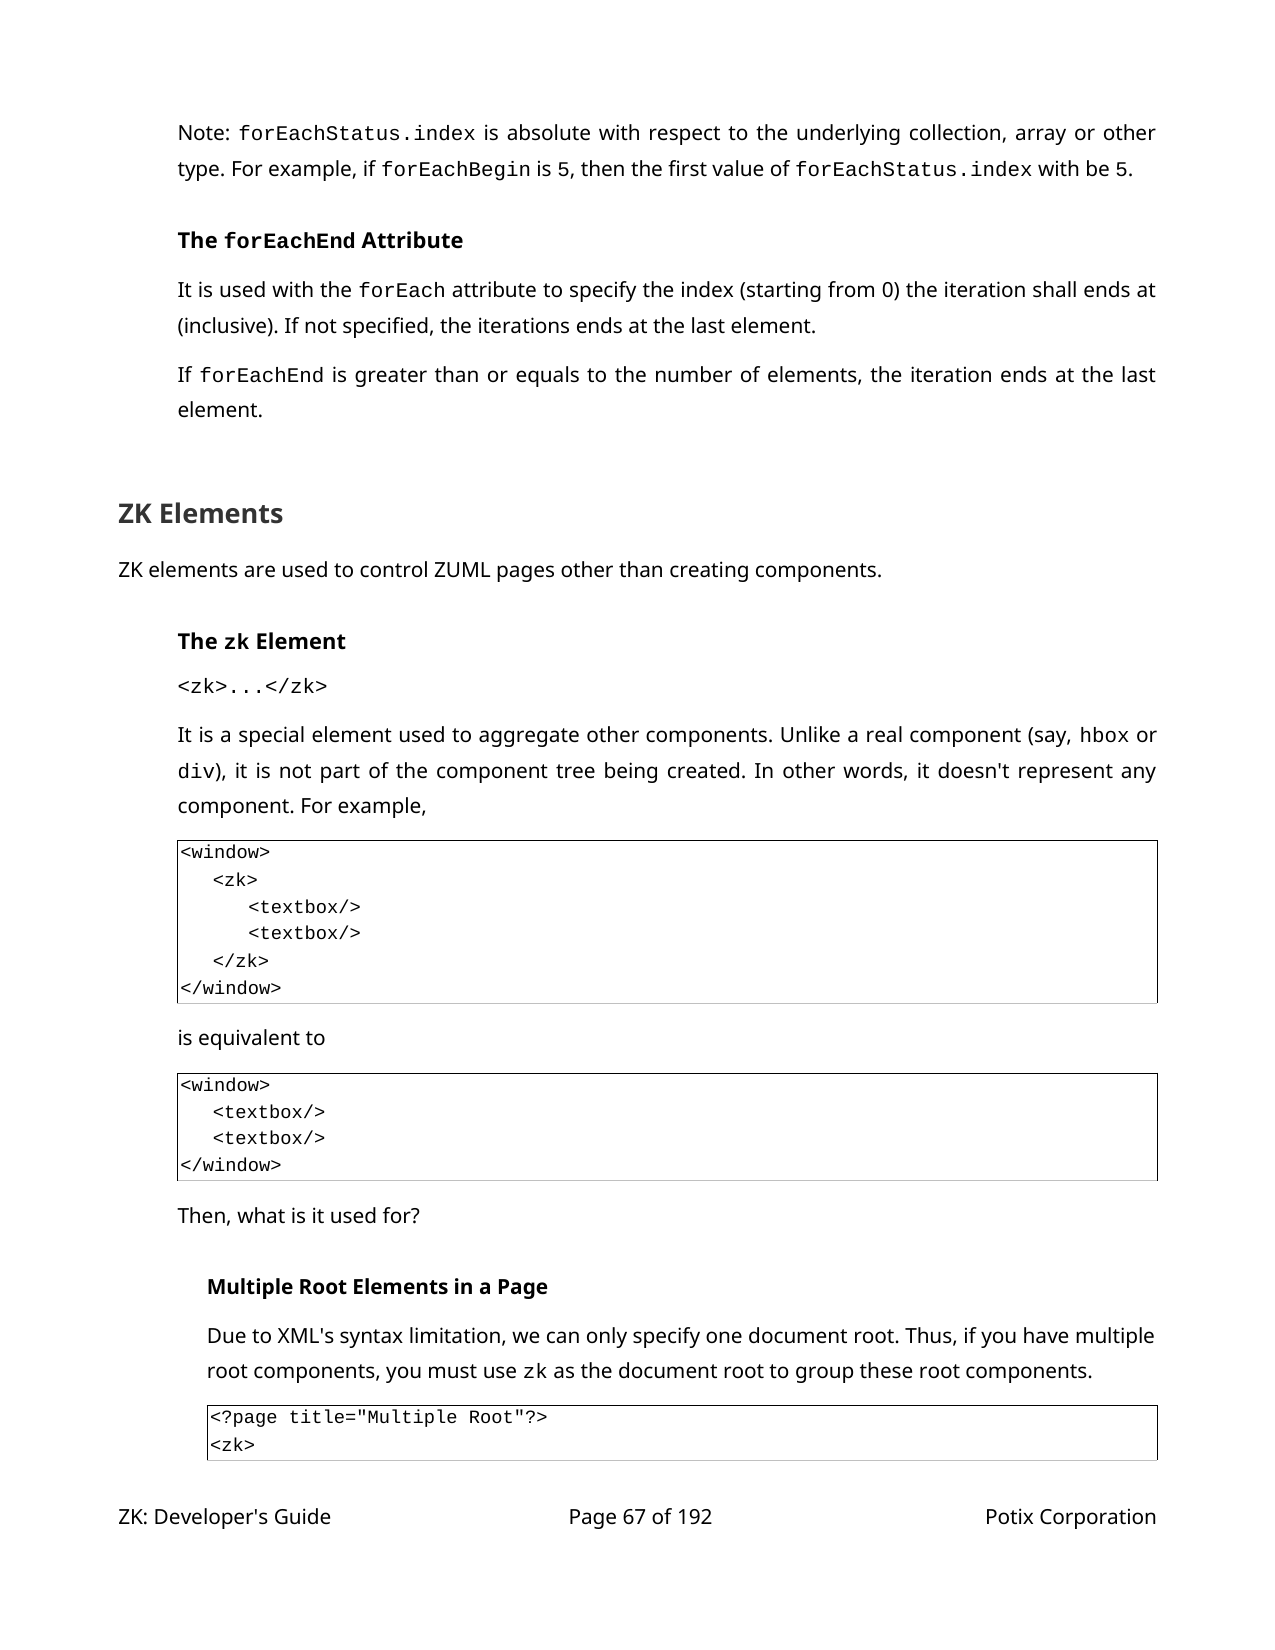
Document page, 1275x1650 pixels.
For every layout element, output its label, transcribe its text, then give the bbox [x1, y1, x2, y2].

text <?page title="Multiple Root"?> [208, 1406, 1157, 1429]
text <window> [178, 841, 1157, 864]
text <window> [178, 1074, 1157, 1097]
text It is used with the forEach attribute to specify the index (starting from 0) the iteration shall ends at (inclusive). If not specified, the iterations ends at the last element. [177, 275, 1157, 339]
text ZK elements are used to control ZUML pages other than creating components. [118, 555, 1157, 583]
text <textbox/> <textbox/> [178, 895, 1157, 946]
text <zk> [178, 867, 1157, 892]
subtitle ZK Elements [118, 494, 1157, 531]
text </window> [178, 1153, 1157, 1180]
text Note: forEachStatus.index is absolute with respect to the underlying collection, array or other type. For example, if forEachBegin is 5, then the first value of forEachStatus.index with be 5. [177, 118, 1157, 182]
text </window> [178, 976, 1157, 1003]
subtitle Multiple Root Elements in a Page [207, 1272, 1157, 1300]
text Due to XML's syntax limitation, we can only specify one document root. Thus, if you have multiple root components, you must use zk as the document root to group these root components. [207, 1321, 1157, 1384]
text Then, what is it used for? [177, 1201, 1157, 1229]
text <zk> [208, 1432, 1157, 1460]
text </zk> [178, 948, 1157, 973]
subtitle The zk Element [177, 626, 1157, 656]
text If forEachEnd is greater than or equals to the number of elements, the iteration ends at the last element. [177, 360, 1157, 423]
subtitle The forEachEnd Attribute [177, 225, 1157, 255]
text is equivalent to [177, 1023, 1157, 1052]
text It is a special element used to aggregate other components. Unlike a real component (say, hbox or div), it is not part of the component tree being created. In other words, it doesn't represent any component. For example, [177, 720, 1157, 820]
text <textbox/> <textbox/> [178, 1099, 1157, 1150]
text <zk>...</zk> [177, 676, 1157, 700]
